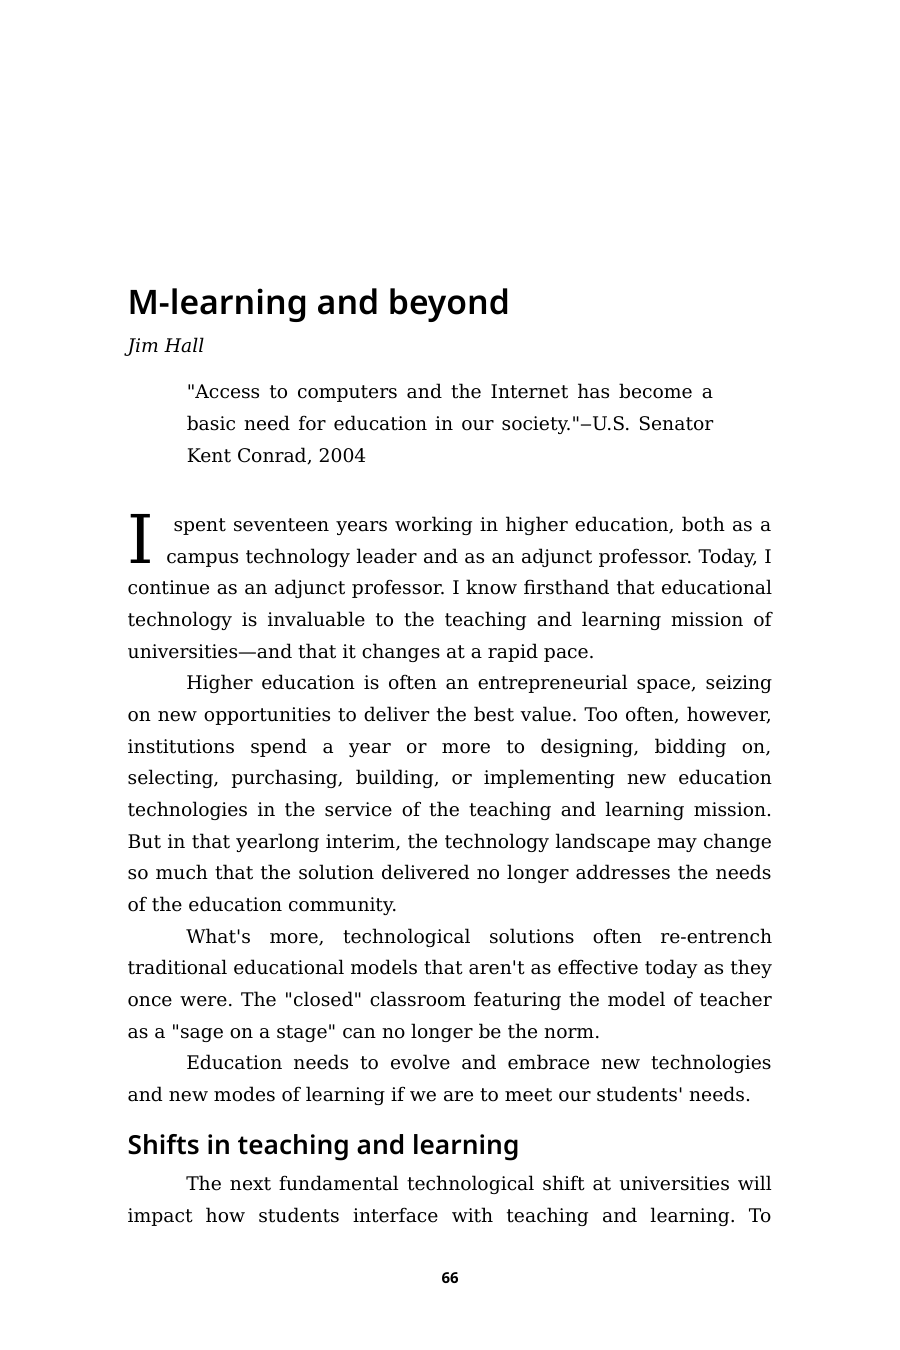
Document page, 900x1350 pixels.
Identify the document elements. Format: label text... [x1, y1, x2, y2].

text I spent seventeen years working in higher education, both as a campus technology leader and as an adjunct professor. Today, I continue as an adjunct professor. I know firsthand that educational technology is invaluable to the teaching and learning mission of universities—and that it changes at a rapid pace. [127, 514, 772, 662]
subtitle M-learning and beyond [127, 283, 772, 322]
text The next fundamental technological shift at universities will impact how students interface with teaching and learning. To [127, 1173, 772, 1227]
subtitle Shifts in teaching and learning [127, 1130, 772, 1161]
text Jim Hall [127, 335, 772, 357]
text "Access to computers and the Internet has become a basic need for education in our society."‒U.S. Senator Kent Conrad, 2004 [187, 381, 713, 467]
text What's more, technological solutions often re-entrench traditional educational models that aren't as effective today as they once were. The "closed" classroom featuring the model of teacher as a "sage on a stage" can no longer be the norm. [127, 926, 772, 1042]
text Education needs to evolve and embrace new technologies and new modes of learning if we are to meet our students' needs. [127, 1052, 772, 1106]
text Higher education is often an entrepreneurial space, seizing on new opportunities to deliver the best value. Too often, however, institutions spend a year or more to designing, bidding on, selecting, purchasing, building, or implementing new education technologies in the service of the teaching and learning mission. But in that yearlong interim, the technology landscape may change so much that the solution delivered no longer addresses the needs of the education community. [127, 672, 772, 916]
